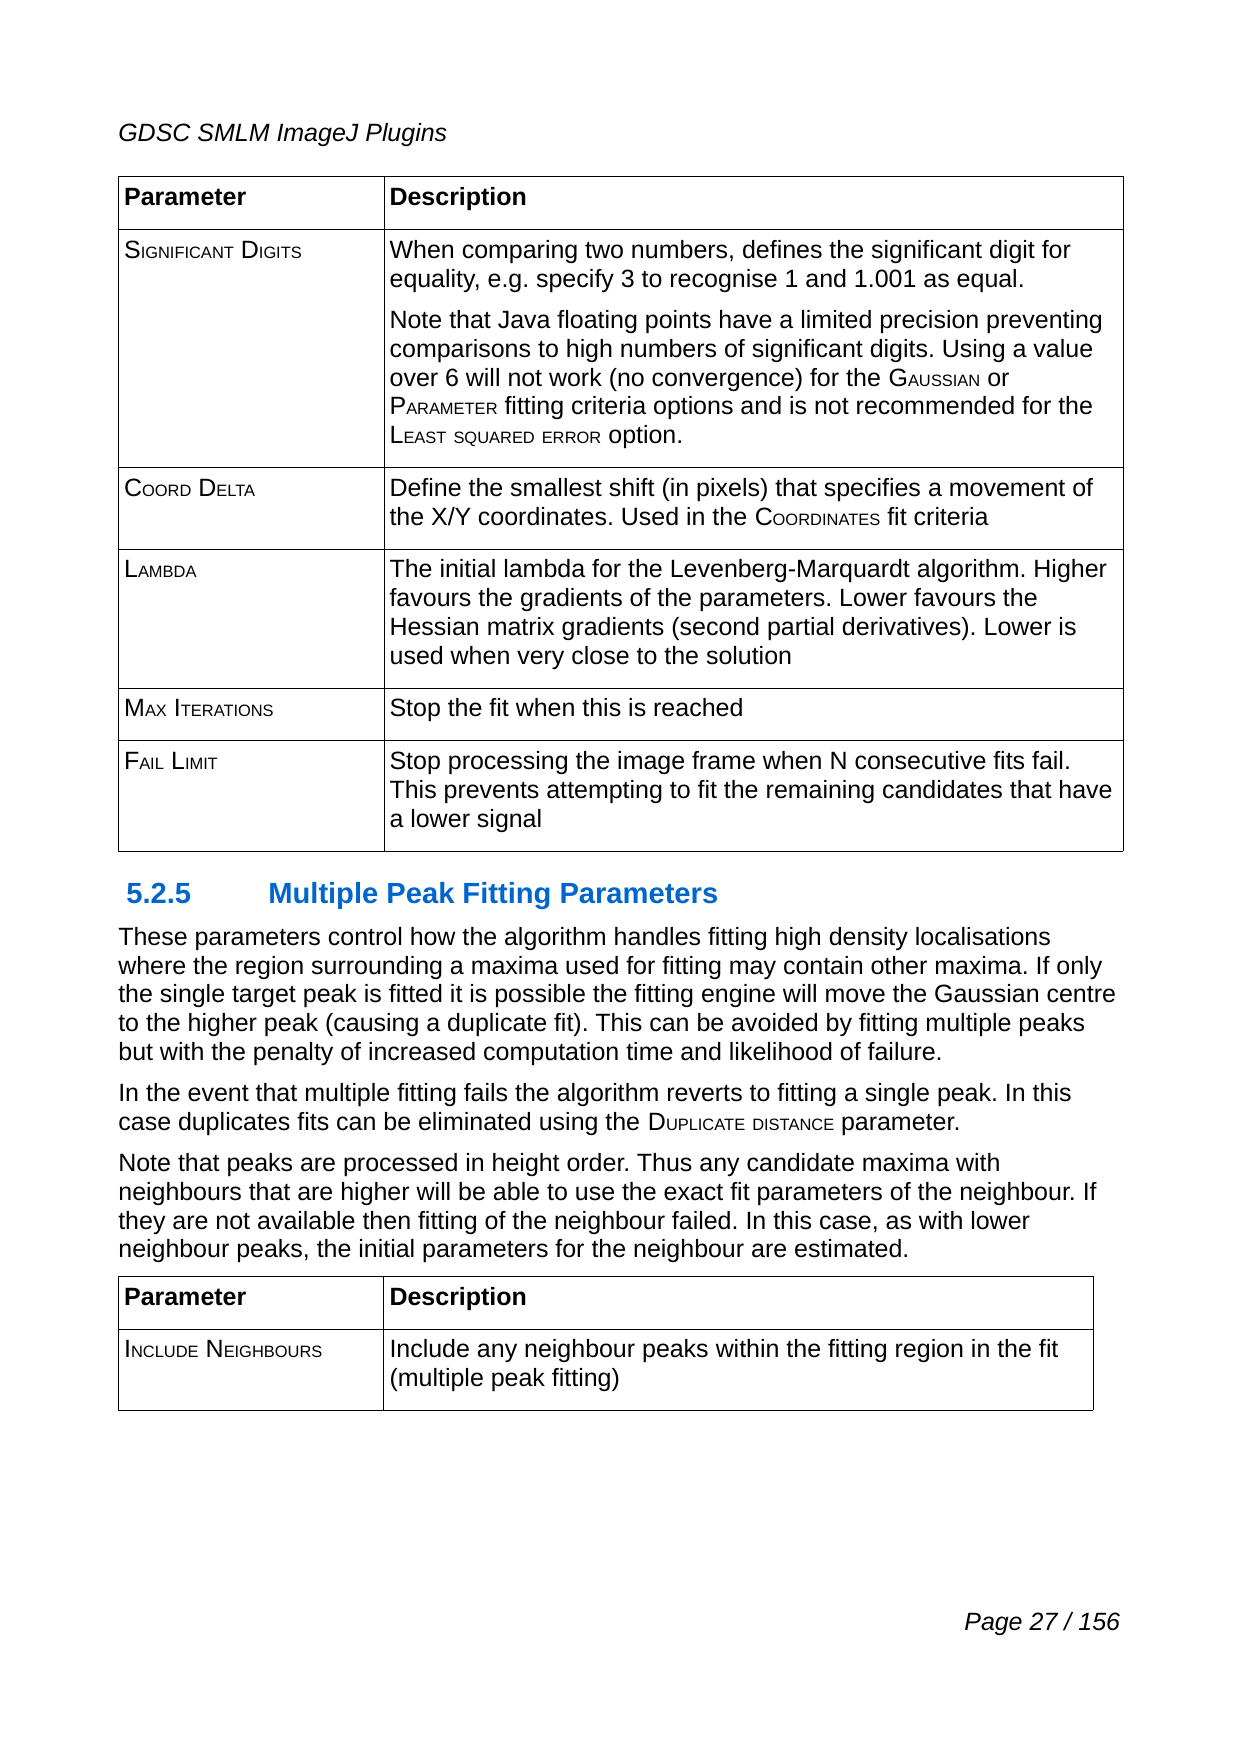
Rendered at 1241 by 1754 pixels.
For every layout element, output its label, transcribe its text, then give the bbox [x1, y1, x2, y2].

table_header Description [384, 1277, 1093, 1328]
text In the event that multiple fitting fails the algorithm reverts to fitting a single peak. In this case duplicates fits can be eliminated using the Duplicate distance parameter. [118, 1078, 1122, 1136]
table_cell Lambda [119, 550, 384, 688]
table_cell The initial lambda for the Levenberg-Marquardt algorithm. Higher favours the gradients of the parameters. Lower favours the Hessian matrix gradients (second partial derivatives). Lower is used when very close to the solution [385, 550, 1123, 688]
text Note that peaks are processed in height order. Thus any candidate maxima with neighbours that are higher will be able to use the exact fit parameters of the neighbour. If they are not available then fitting of the neighbour failed. In this case, as with lower neighbour peaks, the initial parameters for the neighbour are estimated. [118, 1148, 1122, 1263]
table_cell When comparing two numbers, defines the significant digit for equality, e.g. specify 3 to recognise 1 and 1.001 as equal. Note that Java floating points have a limited precision preventing comparisons to high numbers of significant digits. Using a value over 6 will not work (no convergence) for the Gaussian or Parameter fitting criteria options and is not recommended for the Least squared error option. [385, 230, 1123, 467]
table_cell Significant Digits [119, 230, 384, 467]
table_cell Include any neighbour peaks within the fitting region in the fit (multiple peak fitting) [384, 1330, 1093, 1410]
table_cell Max Iterations [119, 689, 384, 740]
table_cell Coord Delta [119, 468, 384, 548]
table_header Parameter [119, 177, 384, 229]
table_header Description [385, 177, 1123, 229]
table_header Parameter [119, 1277, 383, 1328]
table_cell Stop processing the image frame when N consecutive fits fail. This prevents attempting to fit the remaining candidates that have a lower signal [385, 741, 1123, 851]
text These parameters control how the algorithm handles fitting high density localisations where the region surrounding a maxima used for fitting may contain other maxima. If only the single target peak is fitted it is possible the fitting engine will move the Gaussian centre to the higher peak (causing a duplicate fit). This can be avoided by fitting multiple peaks but with the penalty of increased computation time and likelihood of failure. [118, 922, 1122, 1066]
table_cell Include Neighbours [119, 1330, 383, 1410]
table_cell Fail Limit [119, 741, 384, 851]
subtitle Multiple Peak Fitting Parameters [118, 876, 1122, 909]
table_cell Define the smallest shift (in pixels) that specifies a movement of the X/Y coordinates. Used in the Coordinates fit criteria [385, 468, 1123, 548]
table_cell Stop the fit when this is reached [385, 689, 1123, 740]
